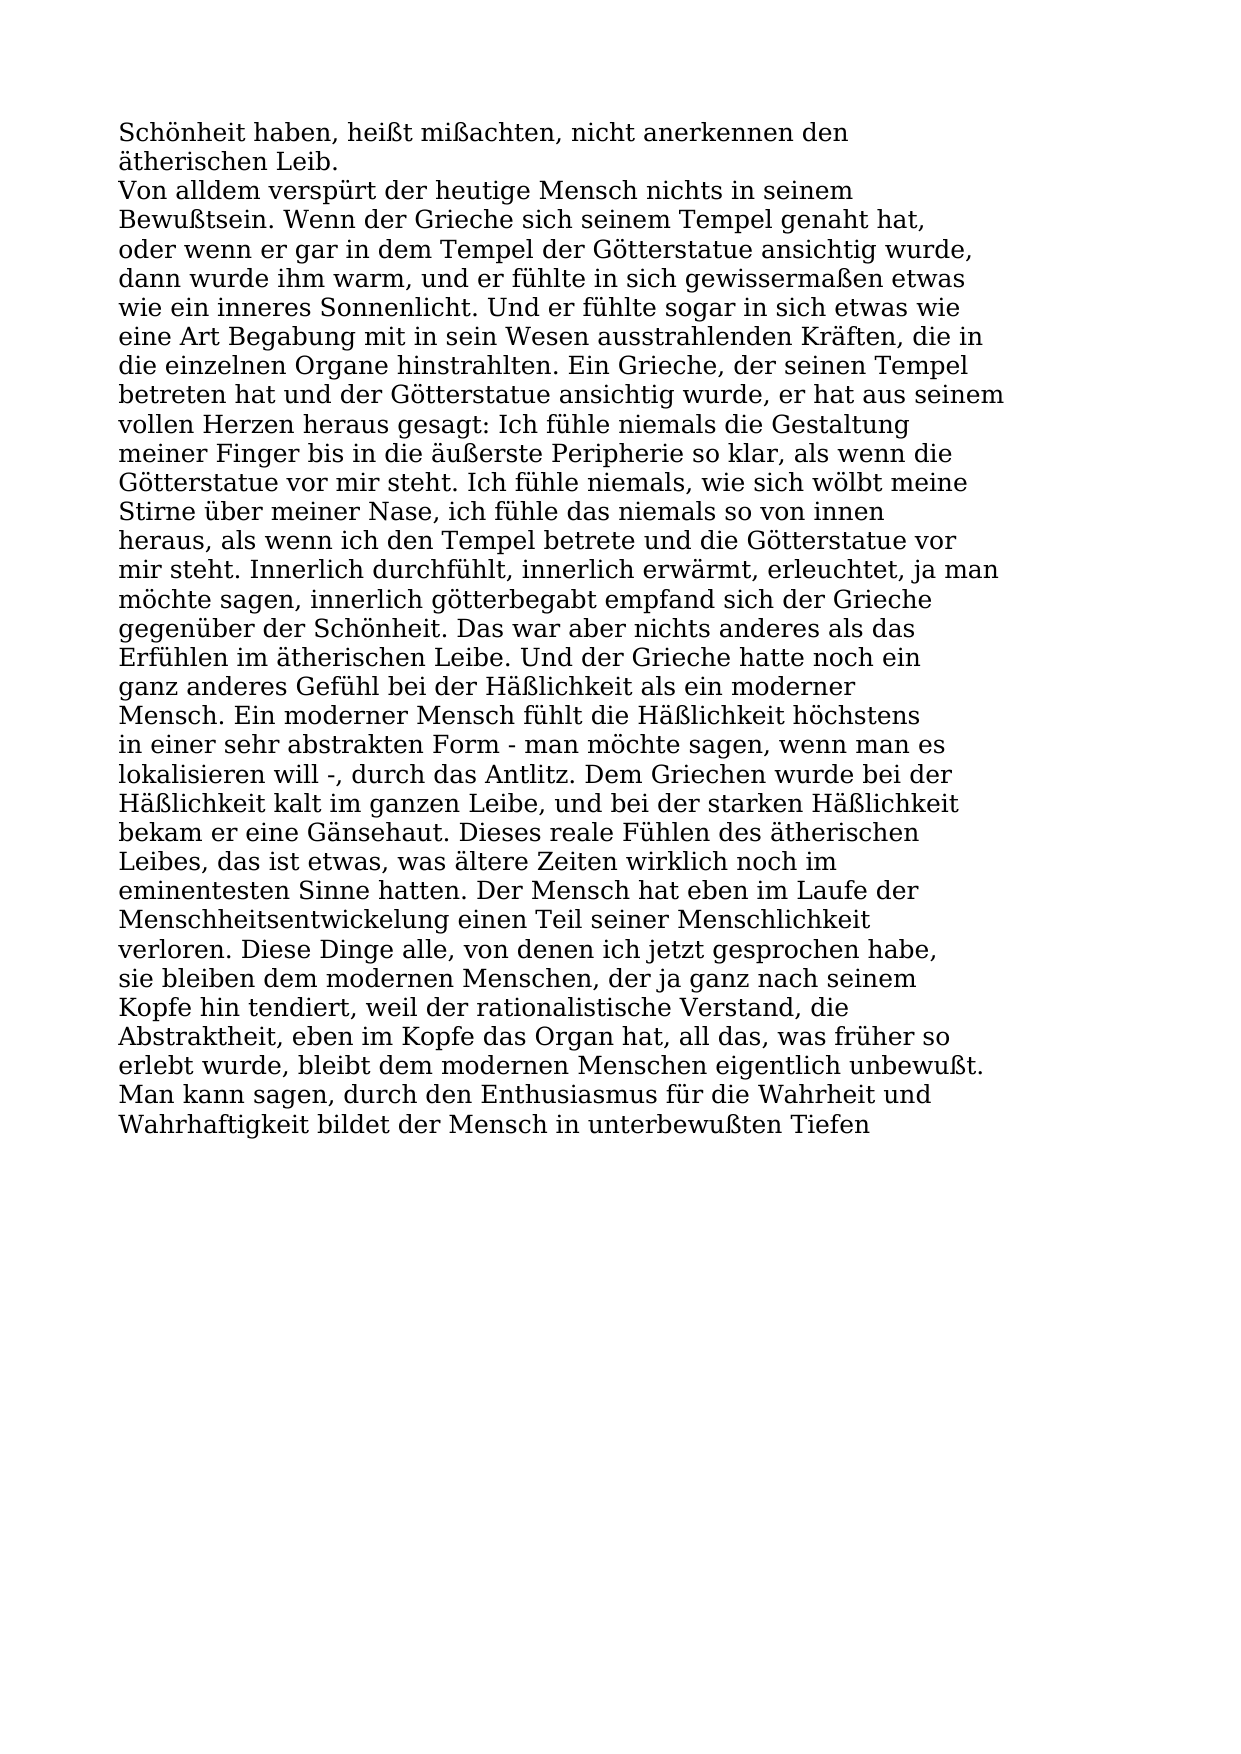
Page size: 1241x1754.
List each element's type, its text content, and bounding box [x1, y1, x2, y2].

text betreten hat und der Götterstatue ansichtig wurde, er hat aus seinem [118, 381, 1122, 410]
text gegenüber der Schönheit. Das war aber nichts anderes als das [118, 614, 1122, 643]
text sie bleiben dem modernen Menschen, der ja ganz nach seinem [118, 964, 1122, 993]
text Schönheit haben, heißt mißachten, nicht anerkennen den [118, 118, 1122, 147]
text Götterstatue vor mir steht. Ich fühle niemals, wie sich wölbt meine [118, 468, 1122, 497]
text erlebt wurde, bleibt dem modernen Menschen eigentlich unbewußt. [118, 1051, 1122, 1081]
text Erfühlen im ätherischen Leibe. Und der Grieche hatte noch ein [118, 643, 1122, 672]
text eine Art Begabung mit in sein Wesen ausstrahlenden Kräften, die in [118, 322, 1122, 351]
text Stirne über meiner Nase, ich fühle das niemals so von innen [118, 497, 1122, 526]
text Bewußtsein. Wenn der Grieche sich seinem Tempel genaht hat, [118, 206, 1122, 235]
text in einer sehr abstrakten Form - man möchte sagen, wenn man es [118, 731, 1122, 760]
text vollen Herzen heraus gesagt: Ich fühle niemals die Gestaltung [118, 410, 1122, 439]
text Leibes, das ist etwas, was ältere Zeiten wirklich noch im [118, 847, 1122, 876]
text möchte sagen, innerlich götterbegabt empfand sich der Grieche [118, 585, 1122, 614]
text meiner Finger bis in die äußerste Peripherie so klar, als wenn die [118, 439, 1122, 468]
text Von alldem verspürt der heutige Mensch nichts in seinem [118, 176, 1122, 206]
text Wahrhaftigkeit bildet der Mensch in unterbewußten Tiefen [118, 1110, 1122, 1139]
text Häßlichkeit kalt im ganzen Leibe, und bei der starken Häßlichkeit [118, 789, 1122, 818]
text verloren. Diese Dinge alle, von denen ich jetzt gesprochen habe, [118, 935, 1122, 964]
text lokalisieren will -, durch das Antlitz. Dem Griechen wurde bei der [118, 760, 1122, 789]
text bekam er eine Gänsehaut. Dieses reale Fühlen des ätherischen [118, 818, 1122, 847]
text Mensch. Ein moderner Mensch fühlt die Häßlichkeit höchstens [118, 701, 1122, 731]
text oder wenn er gar in dem Tempel der Götterstatue ansichtig wurde, [118, 235, 1122, 264]
text heraus, als wenn ich den Tempel betrete und die Götterstatue vor [118, 526, 1122, 556]
text ganz anderes Gefühl bei der Häßlichkeit als ein moderner [118, 672, 1122, 701]
text mir steht. Innerlich durchfühlt, innerlich erwärmt, erleuchtet, ja man [118, 556, 1122, 585]
text Man kann sagen, durch den Enthusiasmus für die Wahrheit und [118, 1081, 1122, 1110]
text Menschheitsentwickelung einen Teil seiner Menschlichkeit [118, 906, 1122, 935]
text dann wurde ihm warm, und er fühlte in sich gewissermaßen etwas [118, 264, 1122, 293]
text Abstraktheit, eben im Kopfe das Organ hat, all das, was früher so [118, 1022, 1122, 1051]
text ätherischen Leib. [118, 147, 1122, 176]
text eminentesten Sinne hatten. Der Mensch hat eben im Laufe der [118, 876, 1122, 906]
text die einzelnen Organe hinstrahlten. Ein Grieche, der seinen Tempel [118, 351, 1122, 381]
text Kopfe hin tendiert, weil der rationalistische Verstand, die [118, 993, 1122, 1022]
text wie ein inneres Sonnenlicht. Und er fühlte sogar in sich etwas wie [118, 293, 1122, 322]
